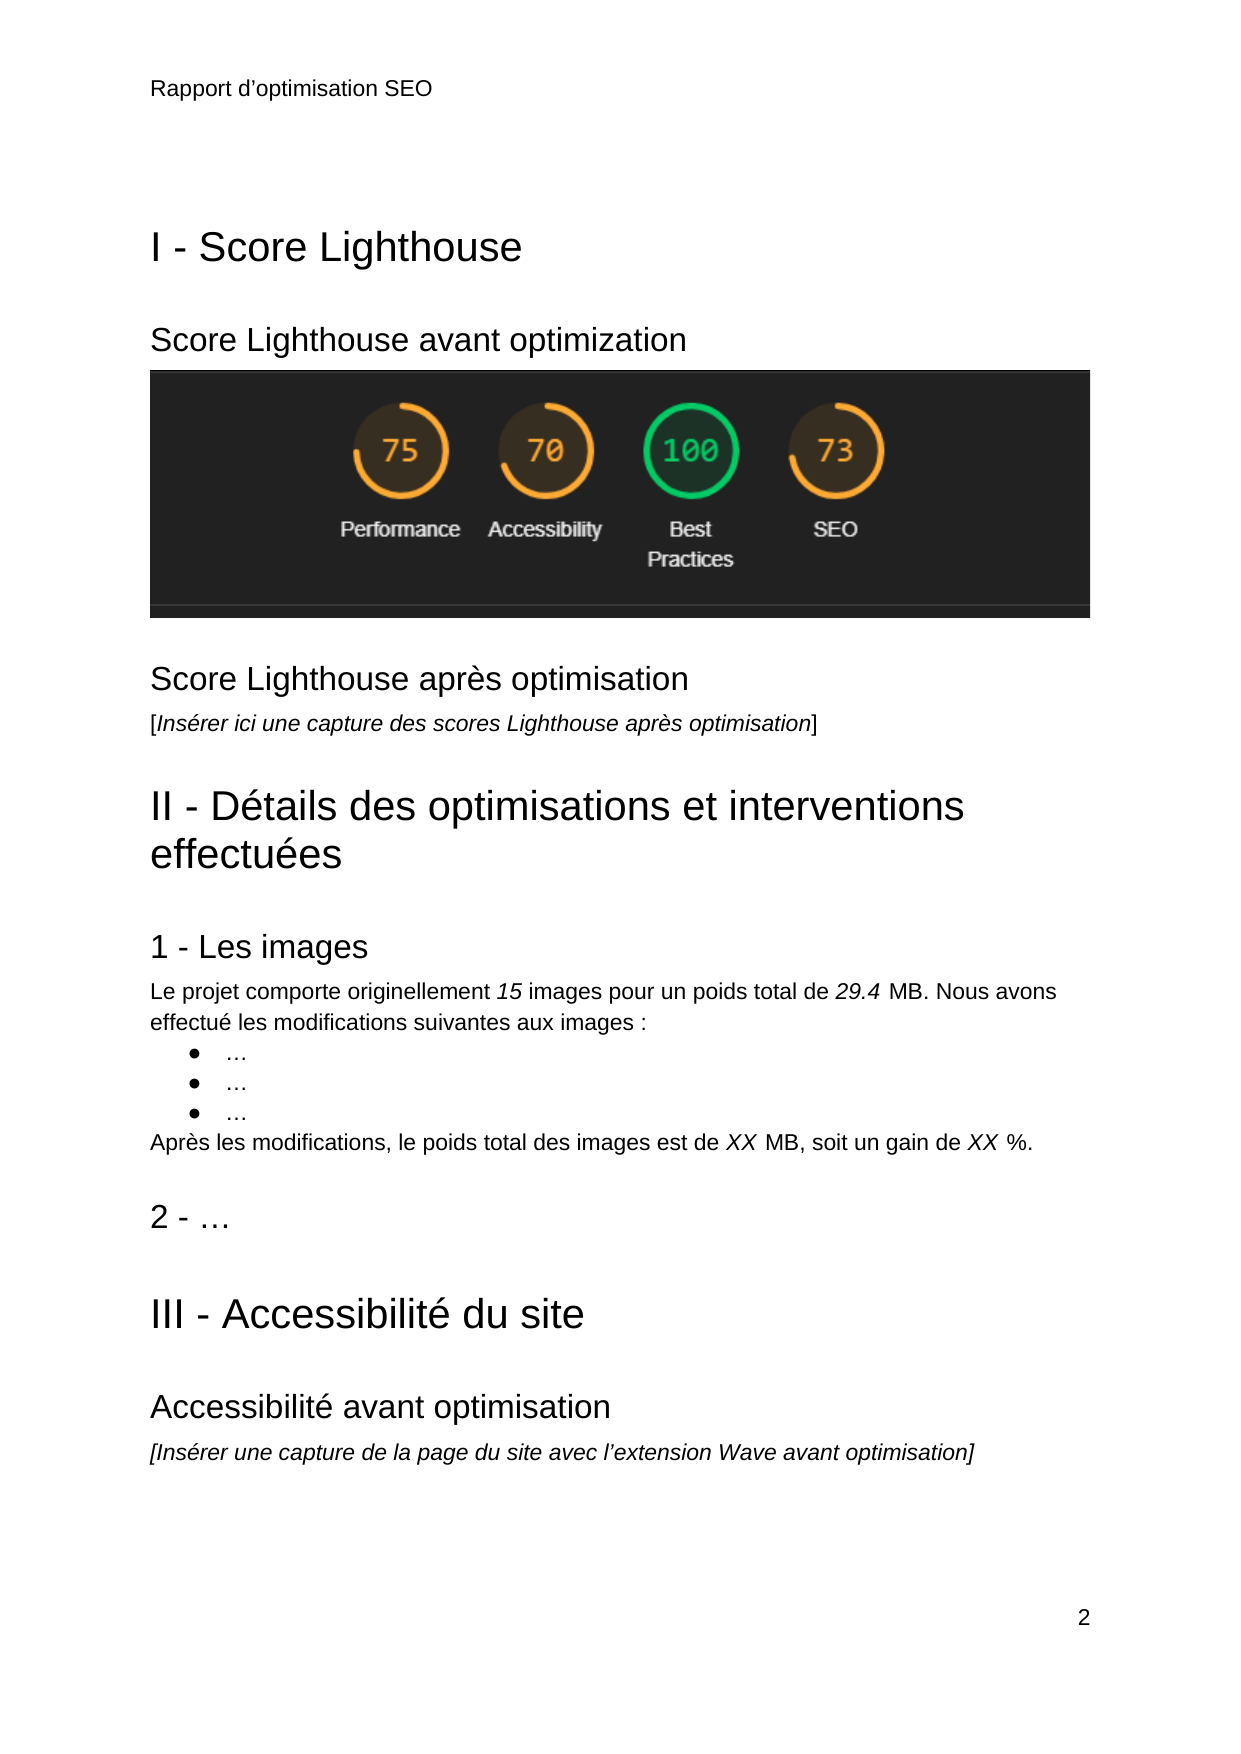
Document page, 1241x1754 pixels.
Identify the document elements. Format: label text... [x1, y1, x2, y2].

subtitle Accessibilité avant optimisation [150, 1387, 1090, 1426]
subtitle Score Lighthouse après optimisation [150, 659, 1090, 697]
subtitle II - Détails des optimisations et interventions effectuées [150, 781, 1090, 877]
list … [187, 1069, 1090, 1095]
text [Insérer une capture de la page du site avec l’extension Wave avant optimisation] [150, 1438, 1090, 1465]
subtitle III - Accessibilité du site [150, 1289, 1090, 1337]
subtitle I - Score Lighthouse [150, 222, 1090, 270]
list … [187, 1039, 1090, 1065]
subtitle Score Lighthouse avant optimization [150, 320, 1090, 358]
list … [187, 1099, 1090, 1125]
subtitle 1 - Les images [150, 927, 1090, 966]
text [Insérer ici une capture des scores Lighthouse après optimisation] [150, 709, 1090, 736]
subtitle 2 - … [150, 1197, 1090, 1235]
text Le projet comporte originellement 15 images pour un poids total de 29.4 MB. Nous avons effectué les modifications suivantes aux images : [150, 978, 1090, 1035]
text Après les modifications, le poids total des images est de XX MB, soit un gain de XX %. [150, 1129, 1090, 1156]
